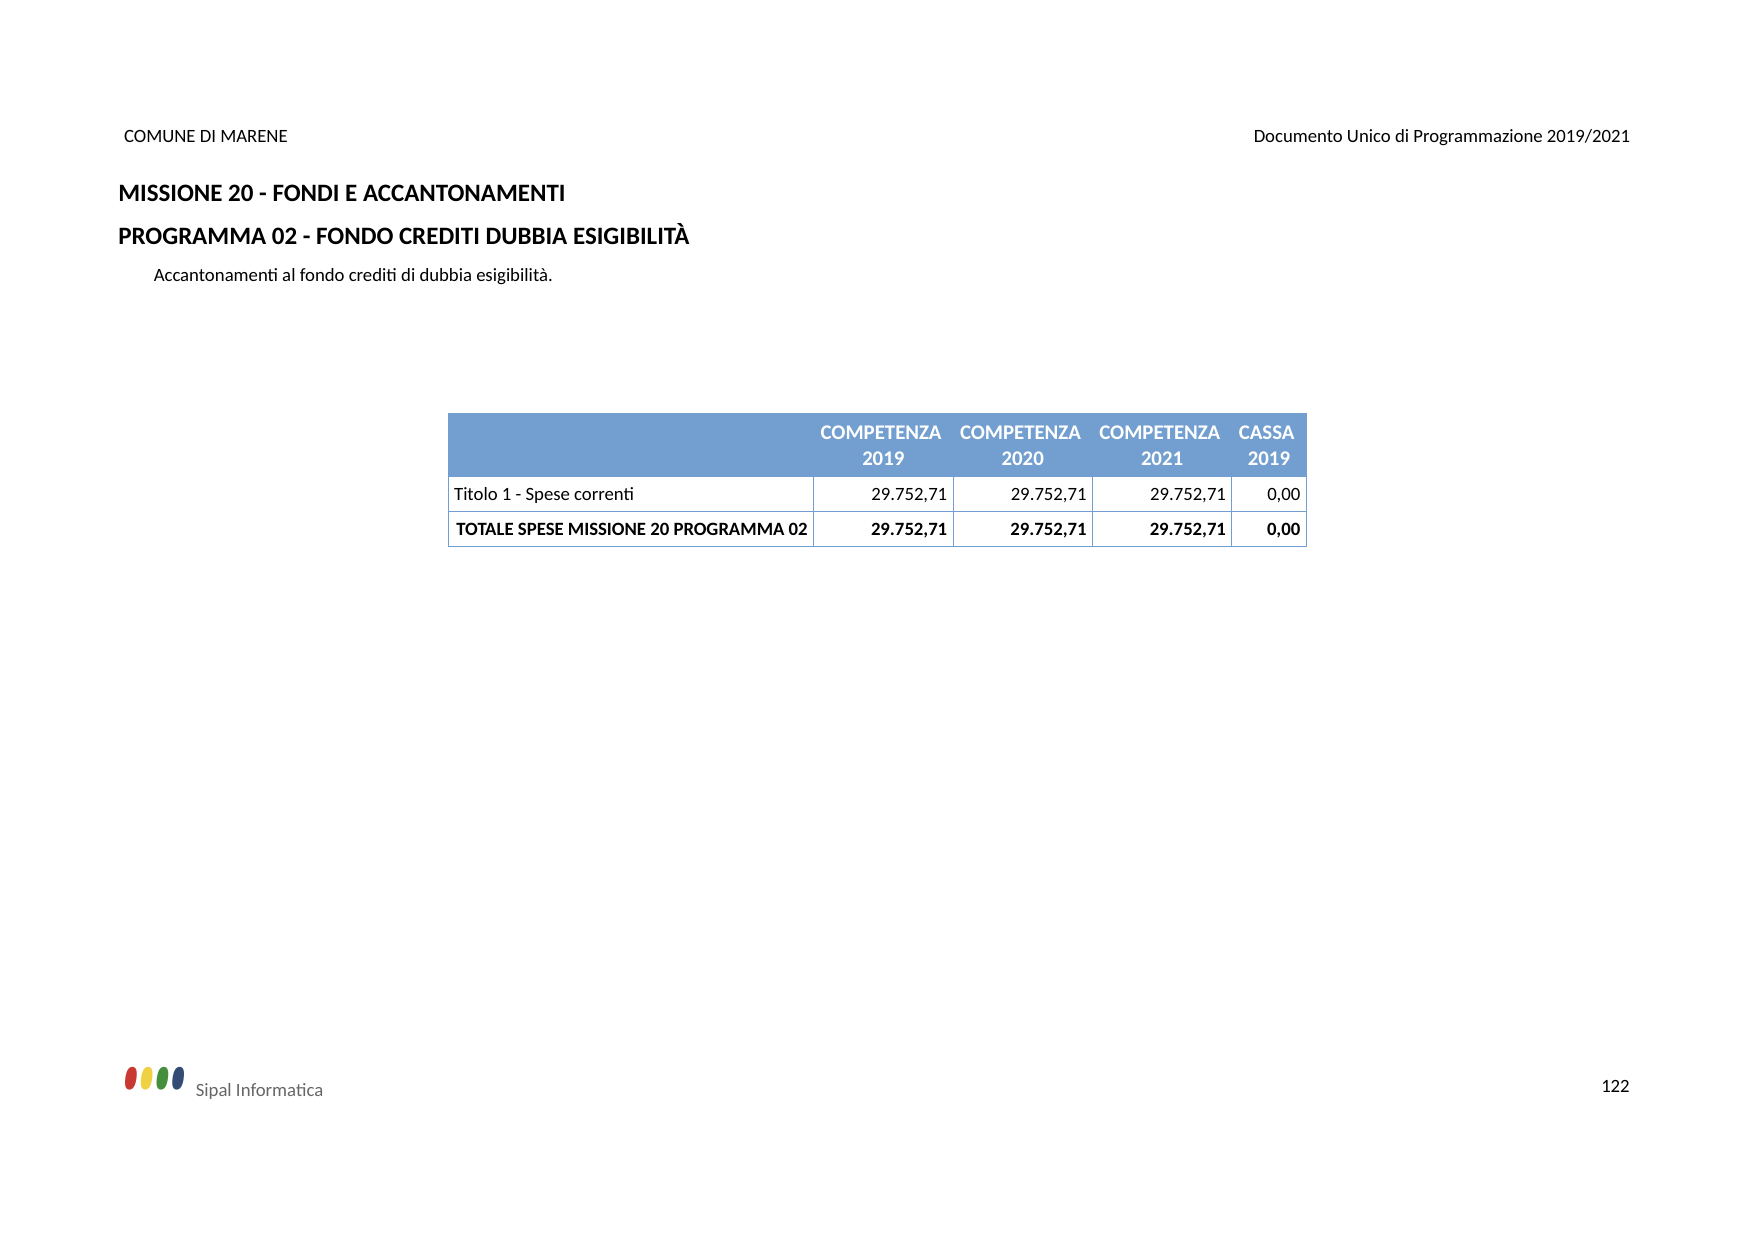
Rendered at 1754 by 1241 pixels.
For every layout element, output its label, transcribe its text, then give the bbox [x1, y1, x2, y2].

table_cell TOTALE SPESE MISSIONE 20 PROGRAMMA 02 [449, 512, 813, 546]
text Missione 20 - Fondi e accantonamenti [118, 177, 1612, 208]
table_header [449, 414, 813, 476]
text Accantonamenti al fondo crediti di dubbia esigibilità. [153, 263, 1636, 286]
text Programma 02 - Fondo crediti dubbia esigibilitÀ [118, 220, 1612, 251]
table_cell [118, 552, 1636, 592]
table_header CASSA 2019 [1232, 414, 1306, 476]
table_cell Titolo 1 - Spese correnti [449, 477, 813, 511]
table_header COMPETENZA 2020 [954, 414, 1092, 476]
table_cell 29.752,71 [814, 512, 953, 546]
table_header [118, 408, 1636, 552]
table_cell 29.752,71 [814, 477, 953, 511]
table_header COMPETENZA 2021 [1093, 414, 1231, 476]
table_header COMPETENZA 2019 [814, 414, 953, 476]
table_cell 0,00 [1232, 477, 1306, 511]
table_cell 0,00 [1232, 512, 1306, 546]
table_cell 29.752,71 [1093, 512, 1231, 546]
table_cell 29.752,71 [954, 477, 1092, 511]
table_cell 29.752,71 [954, 512, 1092, 546]
table_cell 29.752,71 [1093, 477, 1231, 511]
table_cell [118, 592, 1636, 631]
